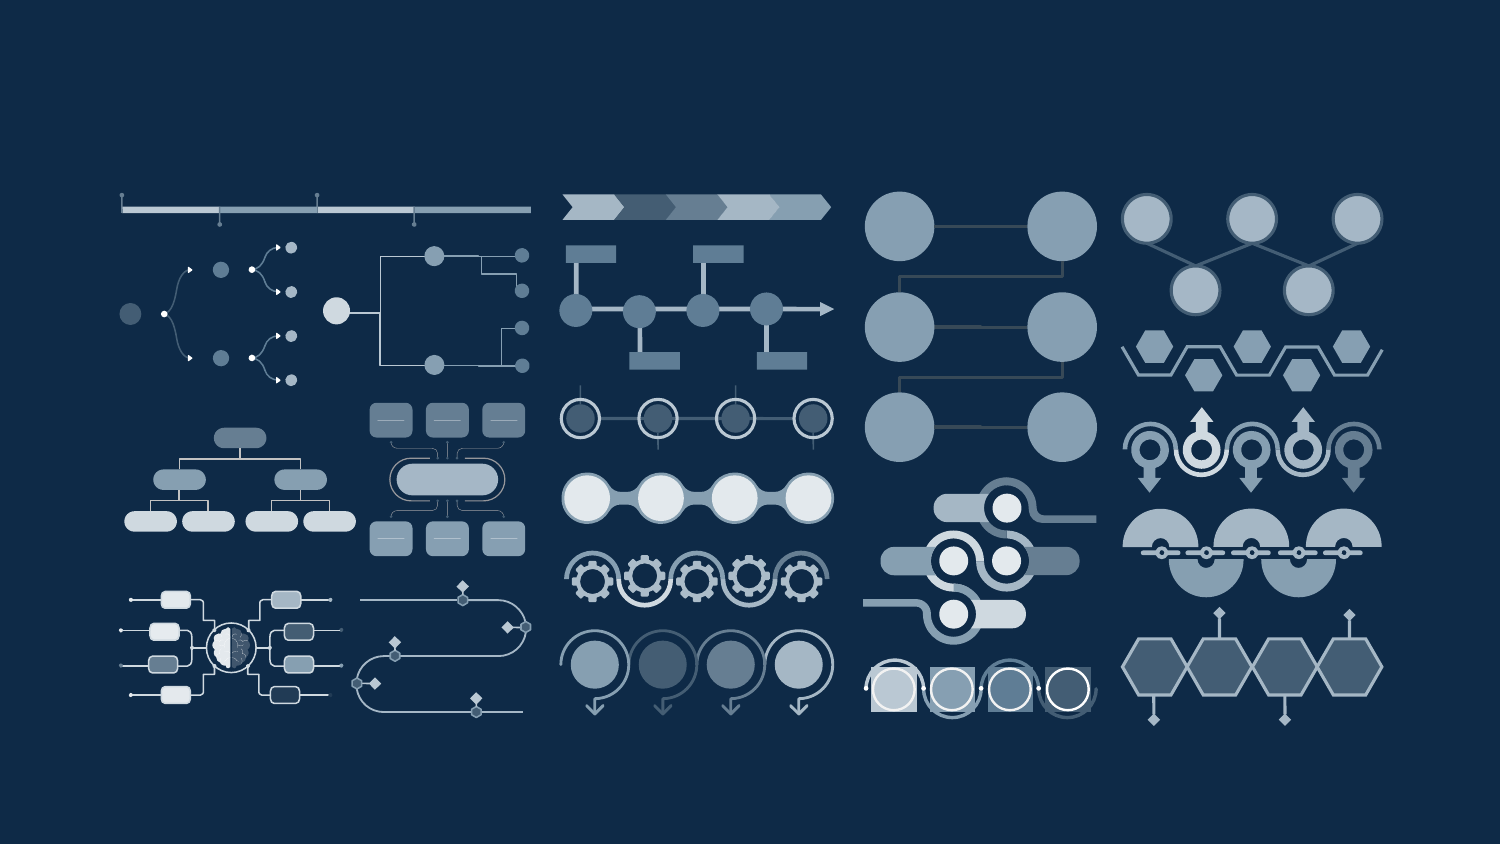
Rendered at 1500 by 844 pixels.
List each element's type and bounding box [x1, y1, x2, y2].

text_box [124, 511, 177, 532]
text_box [248, 266, 256, 273]
text_box [1334, 430, 1373, 493]
text_box [1333, 194, 1382, 244]
text_box [369, 402, 413, 438]
text_box [1122, 638, 1382, 695]
text_box [1332, 330, 1371, 363]
text_box [285, 241, 298, 254]
text_box [1171, 265, 1220, 315]
text_box [566, 404, 595, 433]
text_box [148, 656, 178, 673]
text_box [455, 499, 506, 519]
text_box [352, 595, 531, 718]
text_box [455, 440, 506, 460]
text_box [863, 477, 1097, 645]
text_box [445, 440, 449, 460]
text_box [561, 472, 835, 524]
text_box [274, 469, 327, 490]
text_box [245, 511, 299, 532]
text_box [749, 292, 784, 326]
text_box [728, 555, 770, 597]
text_box [270, 686, 300, 704]
text_box [564, 550, 830, 608]
text_box [515, 358, 530, 373]
text_box [213, 427, 267, 449]
text_box [1168, 559, 1244, 598]
text_box [1231, 546, 1271, 560]
text_box [780, 560, 823, 603]
text_box [119, 303, 142, 325]
text_box [992, 493, 1022, 523]
text_box [514, 283, 530, 298]
text_box [559, 629, 835, 716]
text_box [1277, 546, 1318, 560]
text_box [1227, 194, 1277, 244]
text_box [482, 521, 526, 557]
text_box [323, 297, 351, 325]
text_box [161, 591, 191, 609]
text_box [303, 511, 356, 532]
text_box [571, 560, 614, 603]
text_box [445, 499, 449, 519]
text_box [389, 440, 440, 460]
text_box [629, 352, 680, 370]
text_box [1305, 508, 1382, 547]
text_box [389, 457, 430, 502]
text_box [1045, 667, 1091, 712]
text_box [693, 245, 744, 263]
text_box [1261, 559, 1337, 598]
text_box [212, 261, 230, 278]
text_box [212, 627, 251, 669]
text_box [1233, 330, 1271, 363]
text_box [1122, 421, 1382, 478]
text_box [424, 246, 445, 267]
text_box [1122, 194, 1172, 244]
text_box [570, 640, 619, 689]
text_box [122, 206, 218, 214]
text_box [464, 457, 506, 502]
text_box [756, 352, 808, 370]
text_box [1185, 359, 1223, 392]
text_box [1185, 546, 1226, 560]
text_box [396, 463, 499, 496]
text_box [187, 354, 193, 362]
text_box [638, 640, 687, 689]
text_box [182, 511, 235, 532]
text_box [929, 667, 975, 712]
text_box [514, 248, 530, 263]
text_box [686, 293, 720, 327]
text_box [864, 392, 935, 462]
text_box [425, 402, 469, 438]
text_box [871, 667, 917, 712]
text_box [1122, 508, 1199, 548]
text_box [1131, 430, 1169, 493]
text_box [622, 295, 656, 329]
text_box [160, 310, 168, 318]
text_box [284, 623, 314, 641]
text_box [1323, 546, 1363, 560]
text_box [187, 266, 193, 274]
text_box [369, 521, 413, 557]
text_box [1027, 191, 1098, 262]
text_box [1182, 407, 1221, 469]
text_box [1284, 265, 1334, 315]
text_box [425, 521, 469, 557]
text_box [276, 332, 281, 340]
text_box [212, 350, 230, 367]
text_box [559, 293, 593, 327]
text_box [1282, 359, 1321, 392]
text_box [1027, 392, 1098, 462]
text_box [864, 191, 935, 262]
text_box [774, 640, 823, 689]
text_box [149, 623, 180, 641]
text_box [284, 656, 314, 673]
text_box [562, 194, 832, 220]
text_box [1135, 330, 1174, 363]
text_box [482, 402, 526, 438]
text_box [1213, 508, 1290, 547]
text_box [153, 469, 206, 490]
text_box [624, 555, 666, 597]
text_box [676, 560, 718, 603]
text_box [1027, 292, 1098, 362]
text_box [939, 546, 969, 576]
text_box [987, 667, 1033, 712]
text_box [285, 374, 298, 387]
text_box [285, 330, 298, 342]
text_box [389, 499, 440, 519]
text_box [161, 686, 191, 704]
text_box [565, 245, 617, 263]
text_box [248, 354, 256, 362]
text_box [1140, 546, 1181, 560]
text_box [864, 292, 935, 362]
text_box [285, 286, 298, 298]
text_box [514, 320, 530, 336]
text_box [706, 640, 755, 689]
text_box [992, 546, 1022, 576]
text_box [721, 404, 750, 433]
text_box [424, 354, 445, 375]
text_box [221, 206, 413, 214]
text_box [415, 206, 531, 214]
text_box [643, 404, 673, 433]
text_box [798, 404, 828, 433]
text_box [1284, 407, 1323, 469]
text_box [939, 599, 969, 629]
text_box [1232, 430, 1271, 493]
text_box [271, 591, 301, 609]
